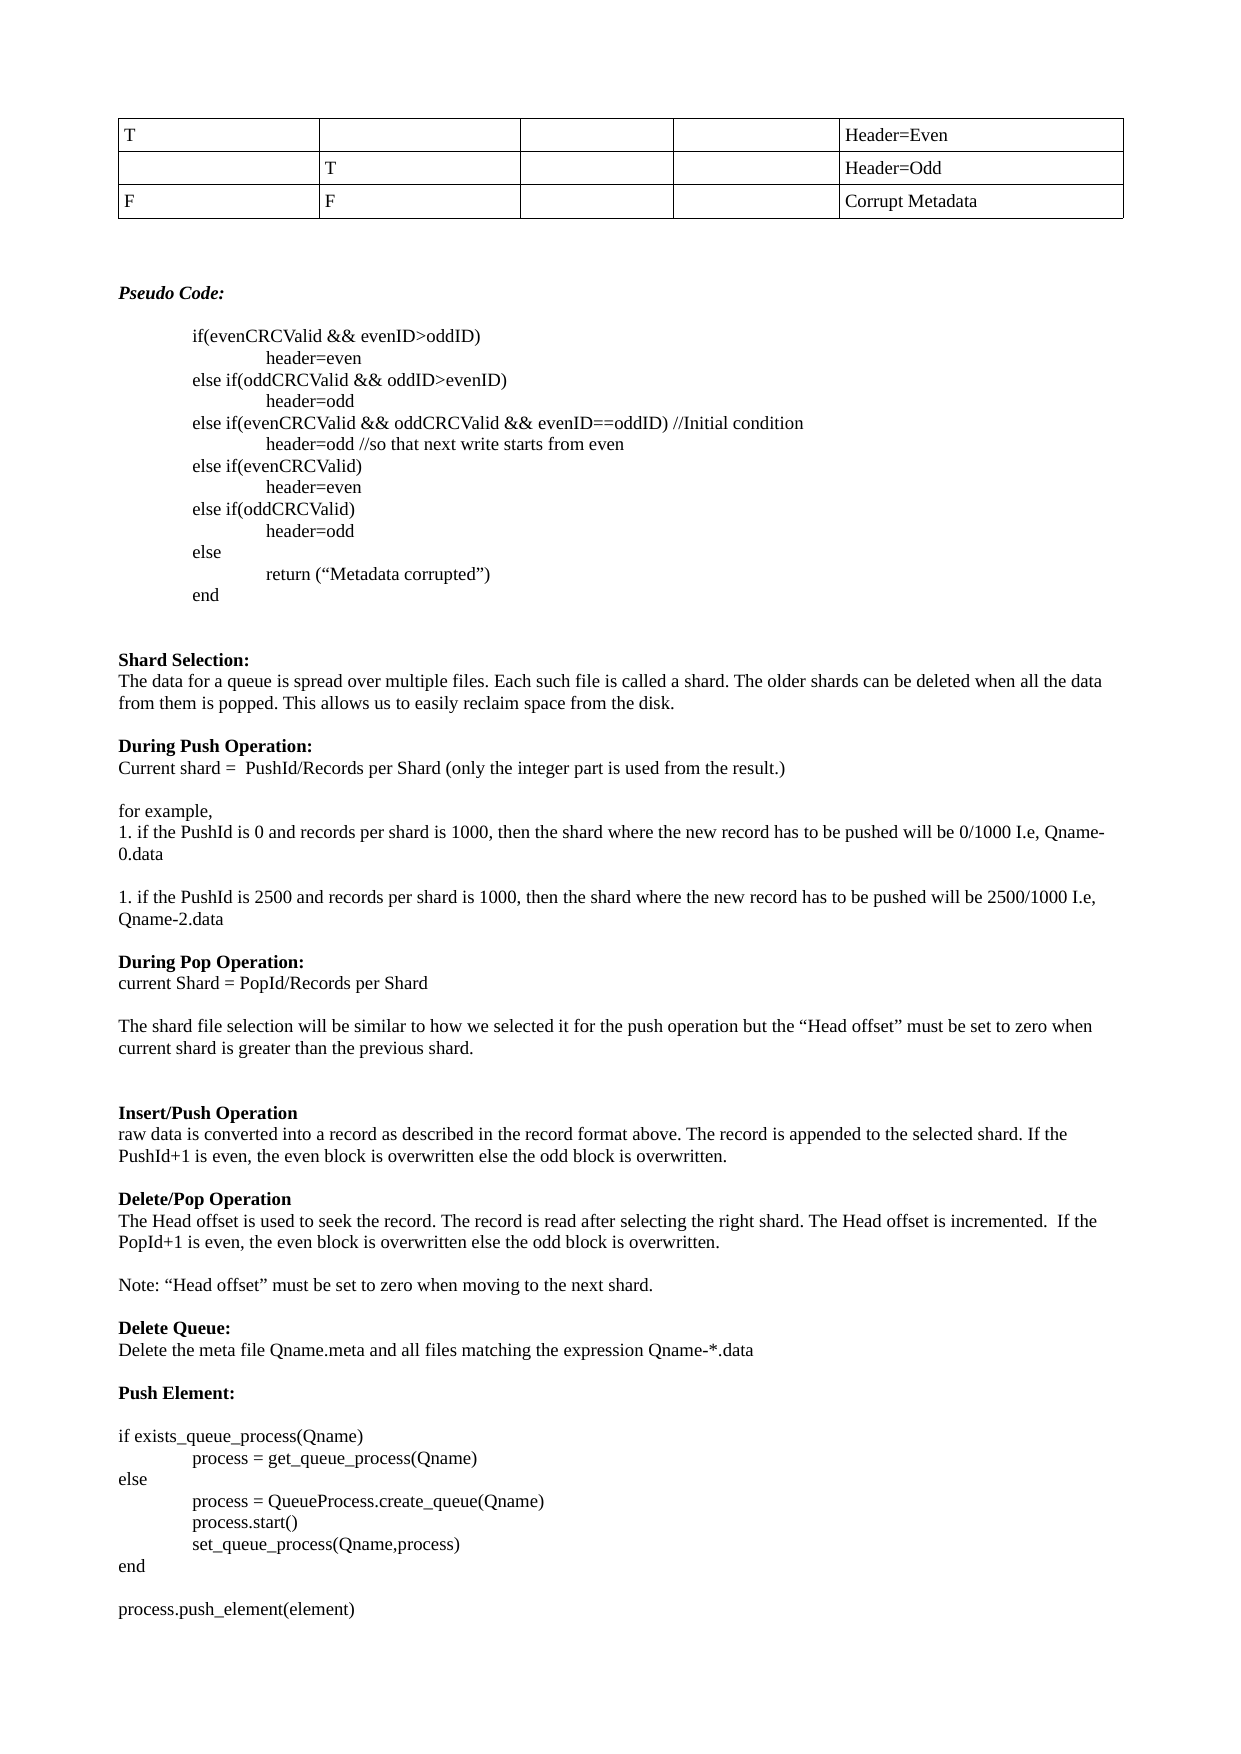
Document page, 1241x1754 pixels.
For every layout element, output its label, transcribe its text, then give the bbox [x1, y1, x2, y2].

text The data for a queue is spread over multiple files. Each such file is called a shard. The older shards can be deleted when all the data from them is popped. This allows us to easily reclaim space from the disk. [118, 670, 1122, 713]
text for example, [118, 800, 1122, 821]
text Delete the meta file Qname.meta and all files matching the expression Qname-*.data [118, 1339, 1122, 1360]
text else if(oddCRCValid && oddID>evenID) [118, 368, 1122, 390]
text process.start() [118, 1511, 1122, 1533]
text else [118, 1468, 1122, 1490]
table_cell [674, 185, 839, 217]
text Shard Selection: [118, 649, 1122, 670]
text header=odd [118, 390, 1122, 412]
text end [118, 584, 1122, 606]
table_cell [521, 185, 673, 217]
text end [118, 1554, 1122, 1576]
text Insert/Push Operation [118, 1102, 1122, 1123]
table_cell [521, 152, 673, 184]
text else if(evenCRCValid) [118, 455, 1122, 476]
text raw data is converted into a record as described in the record format above. The record is appended to the selected shard. If the PushId+1 is even, the even block is overwritten else the odd block is overwritten. [118, 1123, 1122, 1166]
table_cell Corrupt Metadata [840, 185, 1123, 217]
text 1. if the PushId is 2500 and records per shard is 1000, then the shard where the new record has to be pushed will be 2500/1000 I.e, Qname-2.data [118, 886, 1122, 929]
text if exists_queue_process(Qname) [118, 1425, 1122, 1447]
text Current shard = PushId/Records per Shard (only the integer part is used from the result.) [118, 757, 1122, 778]
text if(evenCRCValid && evenID>oddID) [118, 325, 1122, 347]
text header=odd //so that next write starts from even [118, 433, 1122, 455]
text process.push_element(element) [118, 1598, 1122, 1619]
text During Pop Operation: [118, 951, 1122, 972]
text header=even [118, 476, 1122, 498]
text else [118, 541, 1122, 563]
text header=odd [118, 519, 1122, 541]
text else if(oddCRCValid) [118, 498, 1122, 519]
text Pseudo Code: [118, 282, 1122, 304]
table_cell T [119, 119, 319, 151]
text Push Element: [118, 1382, 1122, 1403]
table_cell F [119, 185, 319, 217]
text Delete/Pop Operation [118, 1188, 1122, 1209]
table_cell [674, 119, 839, 151]
text current Shard = PopId/Records per Shard [118, 972, 1122, 994]
table_cell [521, 119, 673, 151]
text The shard file selection will be similar to how we selected it for the push operation but the “Head offset” must be set to zero when current shard is greater than the previous shard. [118, 1015, 1122, 1058]
text header=even [118, 347, 1122, 368]
table_cell [119, 152, 319, 184]
text else if(evenCRCValid && oddCRCValid && evenID==oddID) //Initial condition [118, 412, 1122, 433]
table_cell Header=Odd [840, 152, 1123, 184]
text return (“Metadata corrupted”) [118, 563, 1122, 584]
table_cell Header=Even [840, 119, 1123, 151]
table_cell [320, 119, 520, 151]
text Note: “Head offset” must be set to zero when moving to the next shard. [118, 1274, 1122, 1296]
text 1. if the PushId is 0 and records per shard is 1000, then the shard where the new record has to be pushed will be 0/1000 I.e, Qname-0.data [118, 821, 1122, 864]
table_cell T [320, 152, 520, 184]
text Delete Queue: [118, 1317, 1122, 1339]
text process = get_queue_process(Qname) [118, 1447, 1122, 1468]
text The Head offset is used to seek the record. The record is read after selecting the right shard. The Head offset is incremented. If the PopId+1 is even, the even block is overwritten else the odd block is overwritten. [118, 1209, 1122, 1253]
text During Push Operation: [118, 735, 1122, 757]
text process = QueueProcess.create_queue(Qname) [118, 1490, 1122, 1511]
table_cell F [320, 185, 520, 217]
text set_queue_process(Qname,process) [118, 1533, 1122, 1554]
table_cell [674, 152, 839, 184]
